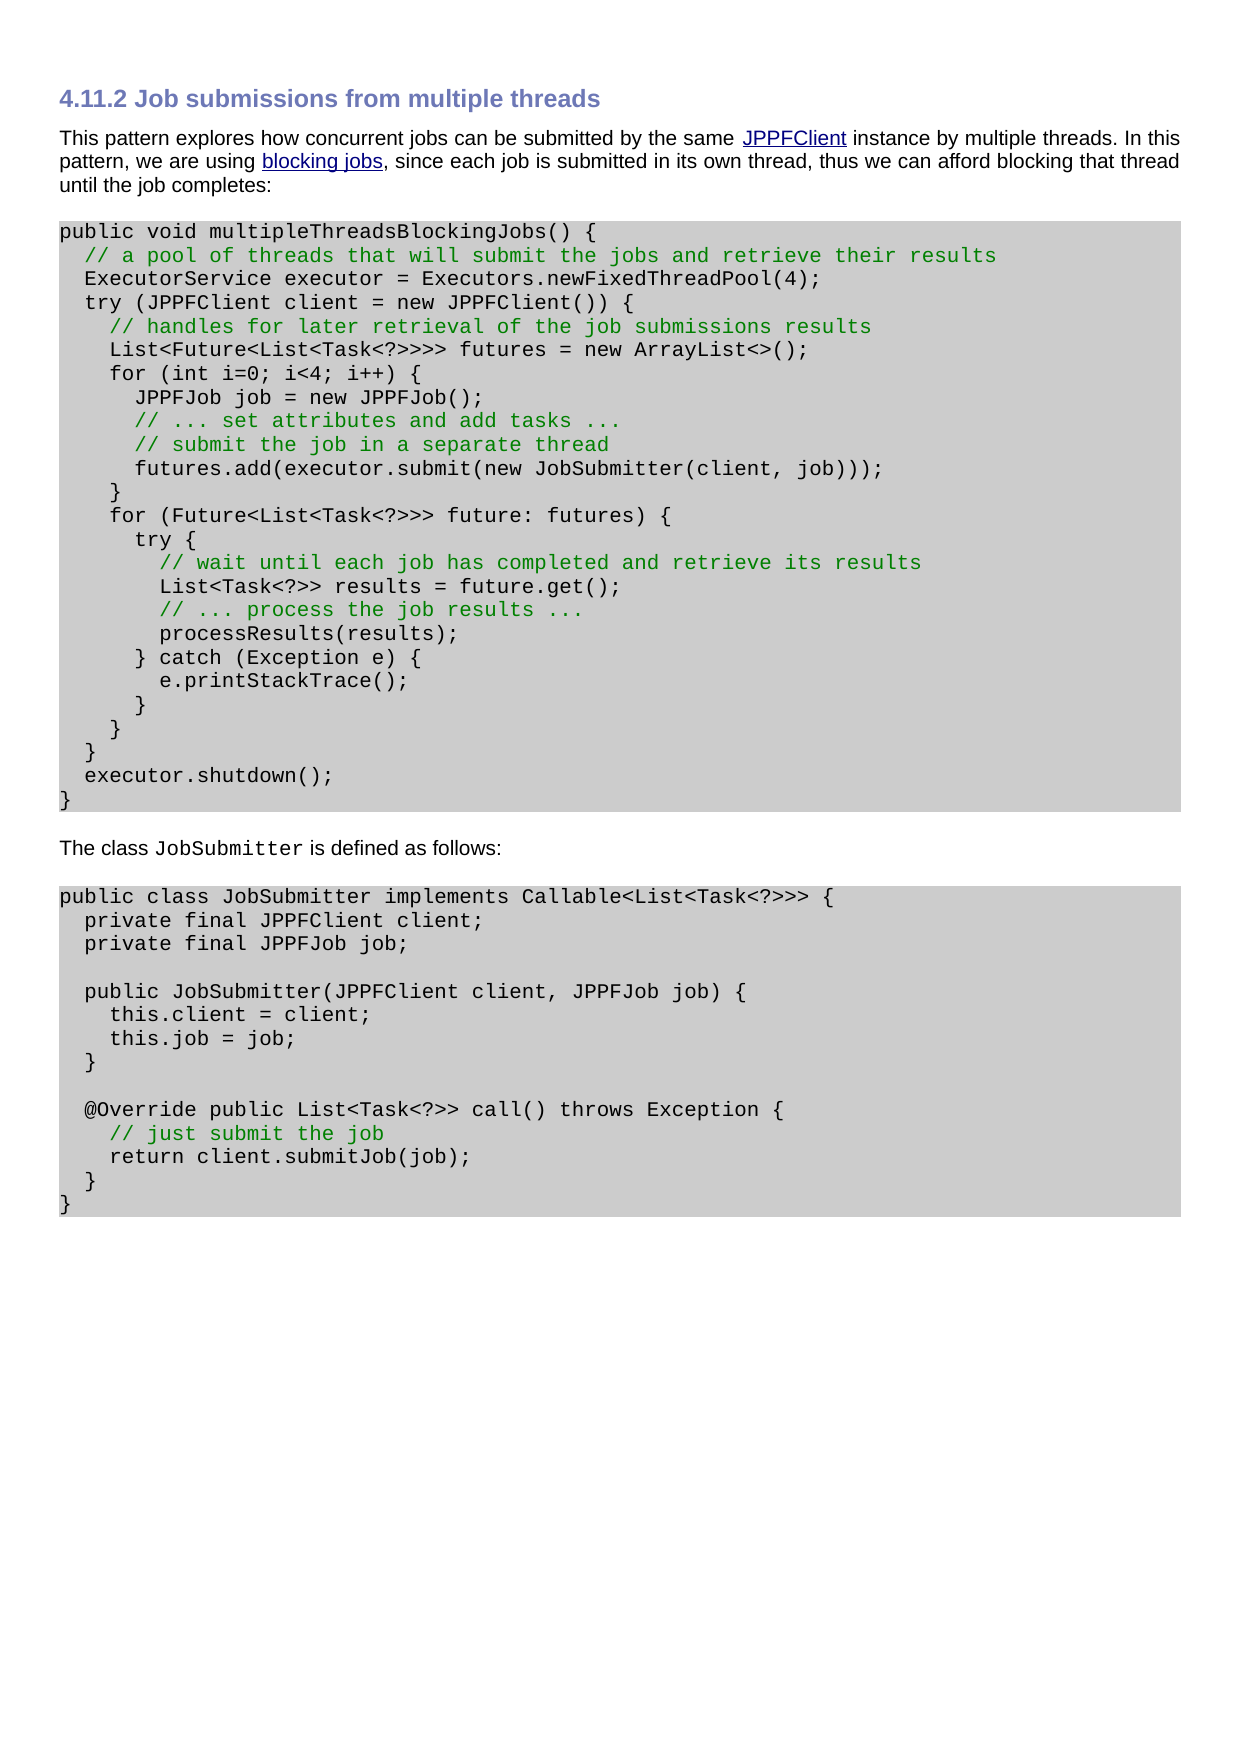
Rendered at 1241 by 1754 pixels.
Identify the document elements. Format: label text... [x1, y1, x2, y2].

text try { [59, 528, 1181, 552]
text for (Future<List<Task<?>>> future: futures) { [59, 505, 1181, 528]
text return client.submitJob(job); [59, 1146, 1181, 1170]
text public JobSubmitter(JPPFClient client, JPPFJob job) { [59, 981, 1181, 1004]
text List<Task<?>> results = future.get(); [59, 576, 1181, 599]
text List<Future<List<Task<?>>>> futures = new ArrayList<>(); [59, 339, 1181, 363]
text public void multipleThreadsBlockingJobs() { [59, 221, 1181, 245]
text executor.shutdown(); [59, 765, 1181, 789]
text try (JPPFClient client = new JPPFClient()) { [59, 292, 1181, 316]
text } [59, 1052, 1181, 1075]
text // submit the job in a separate thread [59, 434, 1181, 458]
text This pattern explores how concurrent jobs can be submitted by the same JPPFClient instance by multiple threads. In this pattern, we are using blocking jobs, since each job is submitted in its own thread, thus we can afford blocking that thread until the job completes: [59, 125, 1181, 197]
text } [59, 718, 1181, 741]
text // handles for later retrieval of the job submissions results [59, 316, 1181, 339]
text // wait until each job has completed and retrieve its results [59, 552, 1181, 576]
text private final JPPFJob job; [59, 933, 1181, 957]
text processResults(results); [59, 623, 1181, 647]
text // just submit the job [59, 1122, 1181, 1146]
text } catch (Exception e) { [59, 647, 1181, 670]
text } [59, 741, 1181, 765]
subtitle Job submissions from multiple threads [59, 84, 1181, 113]
text } [59, 1193, 1181, 1217]
text for (int i=0; i<4; i++) { [59, 363, 1181, 387]
text JPPFJob job = new JPPFJob(); [59, 387, 1181, 410]
text } [59, 694, 1181, 718]
text The class JobSubmitter is defined as follows: [59, 836, 1181, 862]
text public class JobSubmitter implements Callable<List<Task<?>>> { [59, 886, 1181, 910]
text private final JPPFClient client; [59, 910, 1181, 933]
text // ... process the job results ... [59, 599, 1181, 623]
text this.job = job; [59, 1028, 1181, 1052]
text } [59, 481, 1181, 505]
text } [59, 789, 1181, 812]
text futures.add(executor.submit(new JobSubmitter(client, job))); [59, 458, 1181, 481]
text ExecutorService executor = Executors.newFixedThreadPool(4); [59, 268, 1181, 292]
text } [59, 1170, 1181, 1193]
text // a pool of threads that will submit the jobs and retrieve their results [59, 245, 1181, 268]
text // ... set attributes and add tasks ... [59, 410, 1181, 434]
text e.printStackTrace(); [59, 670, 1181, 694]
text @Override public List<Task<?>> call() throws Exception { [59, 1099, 1181, 1122]
text this.client = client; [59, 1004, 1181, 1028]
